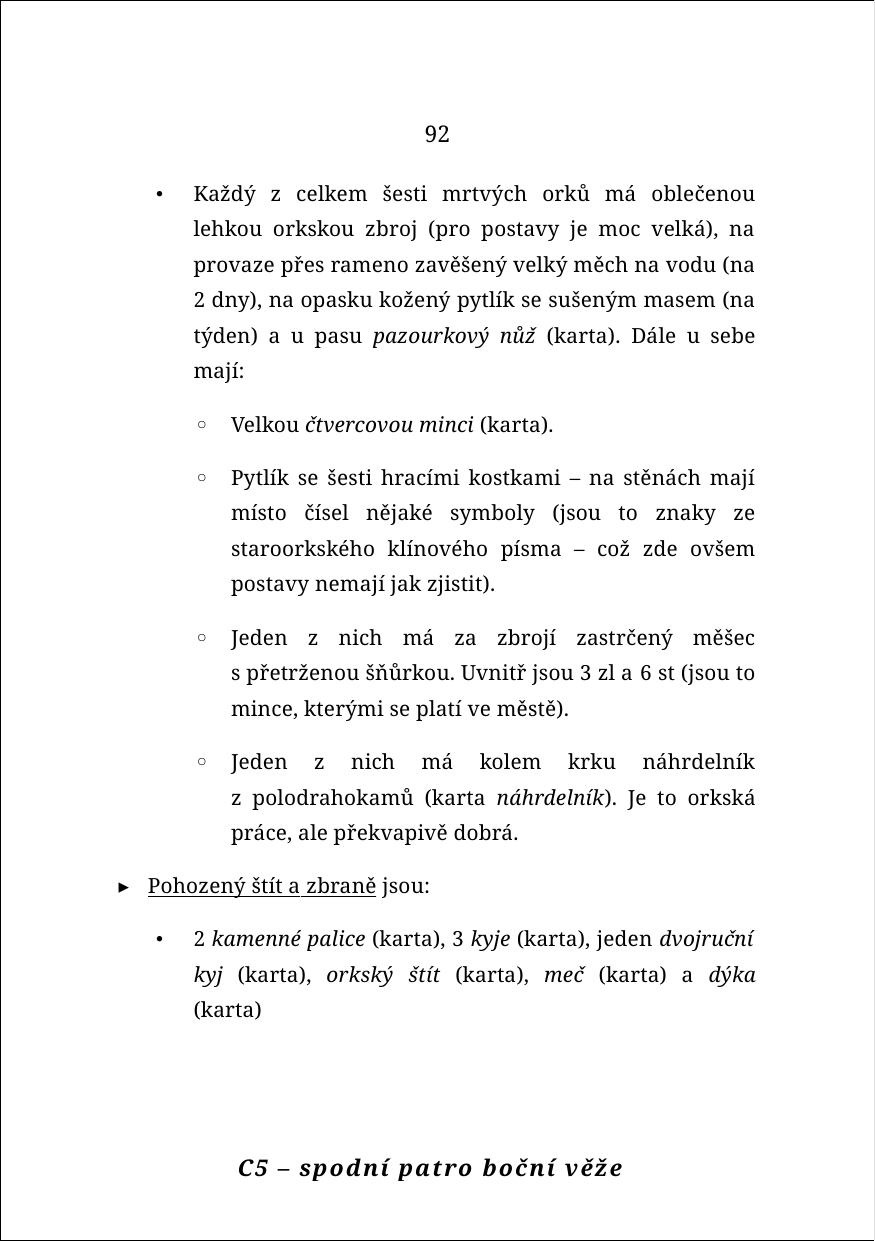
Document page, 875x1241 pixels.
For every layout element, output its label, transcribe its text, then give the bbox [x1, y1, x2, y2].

text ▸ Pohozený štít a⁠ zbraně jsou: [118, 871, 756, 900]
list 2 kamenné palice (karta), 3 kyje (karta), jeden dvojruční kyj (karta), orkský štít (karta), meč (karta) a⁠ dýka (karta) [156, 924, 756, 1024]
list Jeden z⁠ nich má za zbrojí zastrčený měšec s⁠ přetrženou šňůrkou. Uvnitř jsou 3 zl a⁠ 6 st (jsou to mince, kterými se platí ve městě). [193, 623, 756, 722]
list Velkou čtvercovou minci (karta). [193, 410, 756, 438]
list Každý z⁠ celkem šesti mrtvých orků má oblečenou lehkou orkskou zbroj (pro postavy je moc velká), na provaze přes rameno zavěšený velký měch na vodu (na 2 dny), na opasku kožený pytlík se sušeným masem (na týden) a⁠ u⁠ pasu pazourkový nůž (karta). Dále u⁠ sebe mají: [156, 179, 756, 385]
list Pytlík se šesti hracími kostkami – na stěnách mají místo čísel nějaké symboly (jsou to znaky ze staroorkského klínového písma – což zde ovšem postavy nemají jak zjistit). [193, 463, 756, 598]
list Jeden z⁠ nich má kolem krku náhrdelník z⁠ polodrahokamů (karta náhrdelník). Je to orkská práce, ale překvapivě dobrá. [193, 747, 756, 847]
